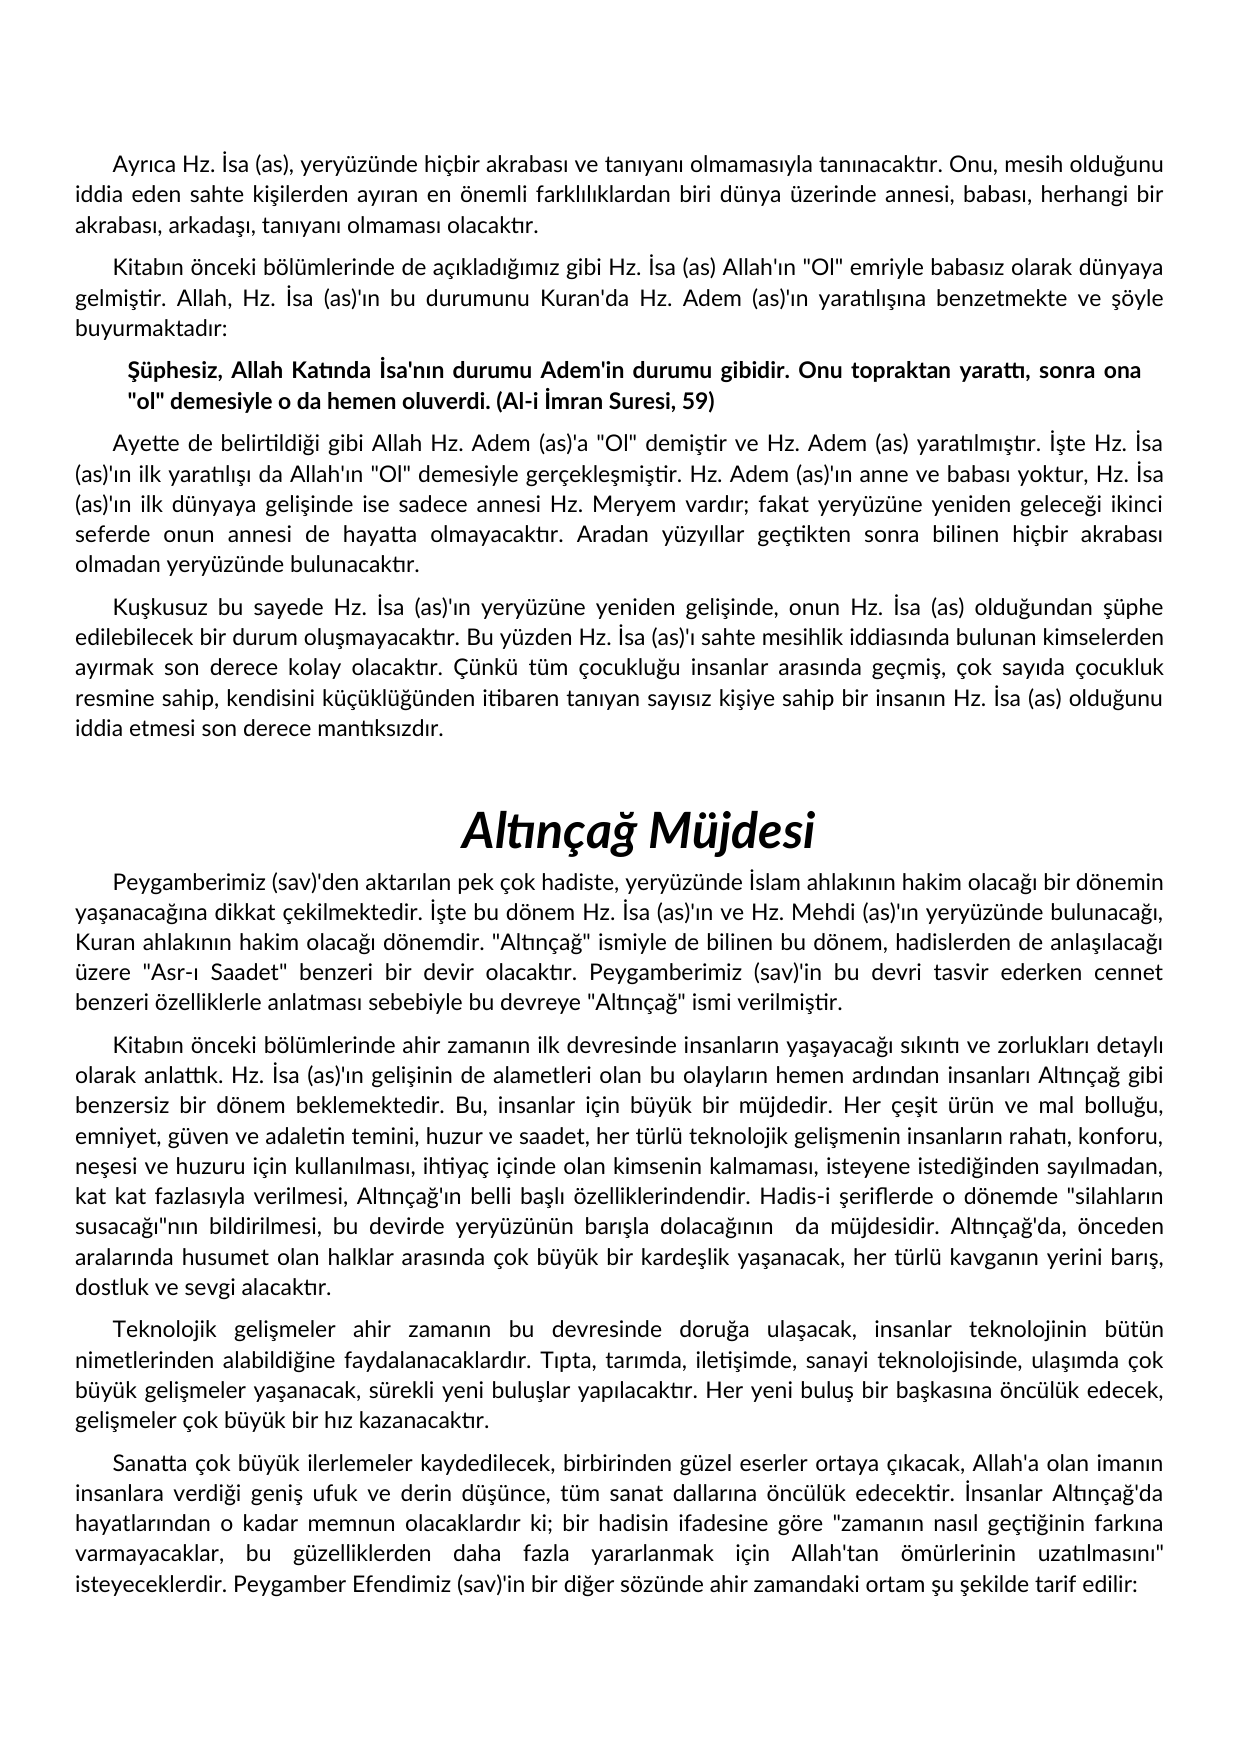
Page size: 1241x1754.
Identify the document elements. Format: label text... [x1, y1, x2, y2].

text Ayette de belirtildiği gibi Allah Hz. Adem (as)'a "Ol" demiştir ve Hz. Adem (as) yaratılmıştır. İşte Hz. İsa (as)'ın ilk yaratılışı da Allah'ın "Ol" demesiyle gerçekleşmiştir. Hz. Adem (as)'ın anne ve babası yoktur, Hz. İsa (as)'ın ilk dünyaya gelişinde ise sadece annesi Hz. Meryem vardır; fakat yeryüzüne yeniden geleceği ikinci seferde onun annesi de hayatta olmayacaktır. Aradan yüzyıllar geçtikten sonra bilinen hiçbir akrabası olmadan yeryüzünde bulunacaktır. [75, 429, 1165, 577]
text Ayrıca Hz. İsa (as), yeryüzünde hiçbir akrabası ve tanıyanı olmamasıyla tanınacaktır. Onu, mesih olduğunu iddia eden sahte kişilerden ayıran en önemli farklılıklardan biri dünya üzerinde annesi, babası, herhangi bir akrabası, arkadaşı, tanıyanı olmaması olacaktır. [75, 150, 1165, 238]
text Kitabın önceki bölümlerinde de açıkladığımız gibi Hz. İsa (as) Allah'ın "Ol" emriyle babasız olarak dünyaya gelmiştir. Allah, Hz. İsa (as)'ın bu durumunu Kuran'da Hz. Adem (as)'ın yaratılışına benzetmekte ve şöyle buyurmaktadır: [75, 253, 1165, 341]
text Sanatta çok büyük ilerlemeler kaydedilecek, birbirinden güzel eserler ortaya çıkacak, Allah'a olan imanın insanlara verdiği geniş ufuk ve derin düşünce, tüm sanat dallarına öncülük edecektir. İnsanlar Altınçağ'da hayatlarından o kadar memnun olacaklardır ki; bir hadisin ifadesine göre "zamanın nasıl geçtiğinin farkına varmayacaklar, bu güzelliklerden daha fazla yararlanmak için Allah'tan ömürlerinin uzatılmasını" isteyeceklerdir. Peygamber Efendimiz (sav)'in bir diğer sözünde ahir zamandaki ortam şu şekilde tarif edilir: [75, 1448, 1165, 1597]
text Kuşkusuz bu sayede Hz. İsa (as)'ın yeryüzüne yeniden gelişinde, onun Hz. İsa (as) olduğundan şüphe edilebilecek bir durum oluşmayacaktır. Bu yüzden Hz. İsa (as)'ı sahte mesihlik iddiasında bulunan kimselerden ayırmak son derece kolay olacaktır. Çünkü tüm çocukluğu insanlar arasında geçmiş, çok sayıda çocukluk resmine sahip, kendisini küçüklüğünden itibaren tanıyan sayısız kişiye sahip bir insanın Hz. İsa (as) olduğunu iddia etmesi son derece mantıksızdır. [75, 593, 1165, 741]
text Kitabın önceki bölümlerinde ahir zamanın ilk devresinde insanların yaşayacağı sıkıntı ve zorlukları detaylı olarak anlattık. Hz. İsa (as)'ın gelişinin de alametleri olan bu olayların hemen ardından insanları Altınçağ gibi benzersiz bir dönem beklemektedir. Bu, insanlar için büyük bir müjdedir. Her çeşit ürün ve mal bolluğu, emniyet, güven ve adaletin temini, huzur ve saadet, her türlü teknolojik gelişmenin insanların rahatı, konforu, neşesi ve huzuru için kullanılması, ihtiyaç içinde olan kimsenin kalmaması, isteyene istediğinden sayılmadan, kat kat fazlasıyla verilmesi, Altınçağ'ın belli başlı özelliklerindendir. Hadis-i şeriflerde o dönemde "silahların susacağı"nın bildirilmesi, bu devirde yeryüzünün barışla dolacağının da müjdesidir. Altınçağ'da, önceden aralarında husumet olan halklar arasında çok büyük bir kardeşlik yaşanacak, her türlü kavganın yerini barış, dostluk ve sevgi alacaktır. [75, 1031, 1165, 1300]
text Teknolojik gelişmeler ahir zamanın bu devresinde doruğa ulaşacak, insanlar teknolojinin bütün nimetlerinden alabildiğine faydalanacaklardır. Tıpta, tarımda, iletişimde, sanayi teknolojisinde, ulaşımda çok büyük gelişmeler yaşanacak, sürekli yeni buluşlar yapılacaktır. Her yeni buluş bir başkasına öncülük edecek, gelişmeler çok büyük bir hız kazanacaktır. [75, 1315, 1165, 1433]
text Şüphesiz, Allah Katında İsa'nın durumu Adem'in durumu gibidir. Onu topraktan yarattı, sonra ona "ol" demesiyle o da hemen oluverdi. (Al-i İmran Suresi, 59) [127, 356, 1143, 414]
subtitle Altınçağ Müjdesi [112, 799, 1165, 859]
text Peygamberimiz (sav)'den aktarılan pek çok hadiste, yeryüzünde İslam ahlakının hakim olacağı bir dönemin yaşanacağına dikkat çekilmektedir. İşte bu dönem Hz. İsa (as)'ın ve Hz. Mehdi (as)'ın yeryüzünde bulunacağı, Kuran ahlakının hakim olacağı dönemdir. "Altınçağ" ismiyle de bilinen bu dönem, hadislerden de anlaşılacağı üzere "Asr-ı Saadet" benzeri bir devir olacaktır. Peygamberimiz (sav)'in bu devri tasvir ederken cennet benzeri özelliklerle anlatması sebebiyle bu devreye "Altınçağ" ismi verilmiştir. [75, 867, 1165, 1016]
